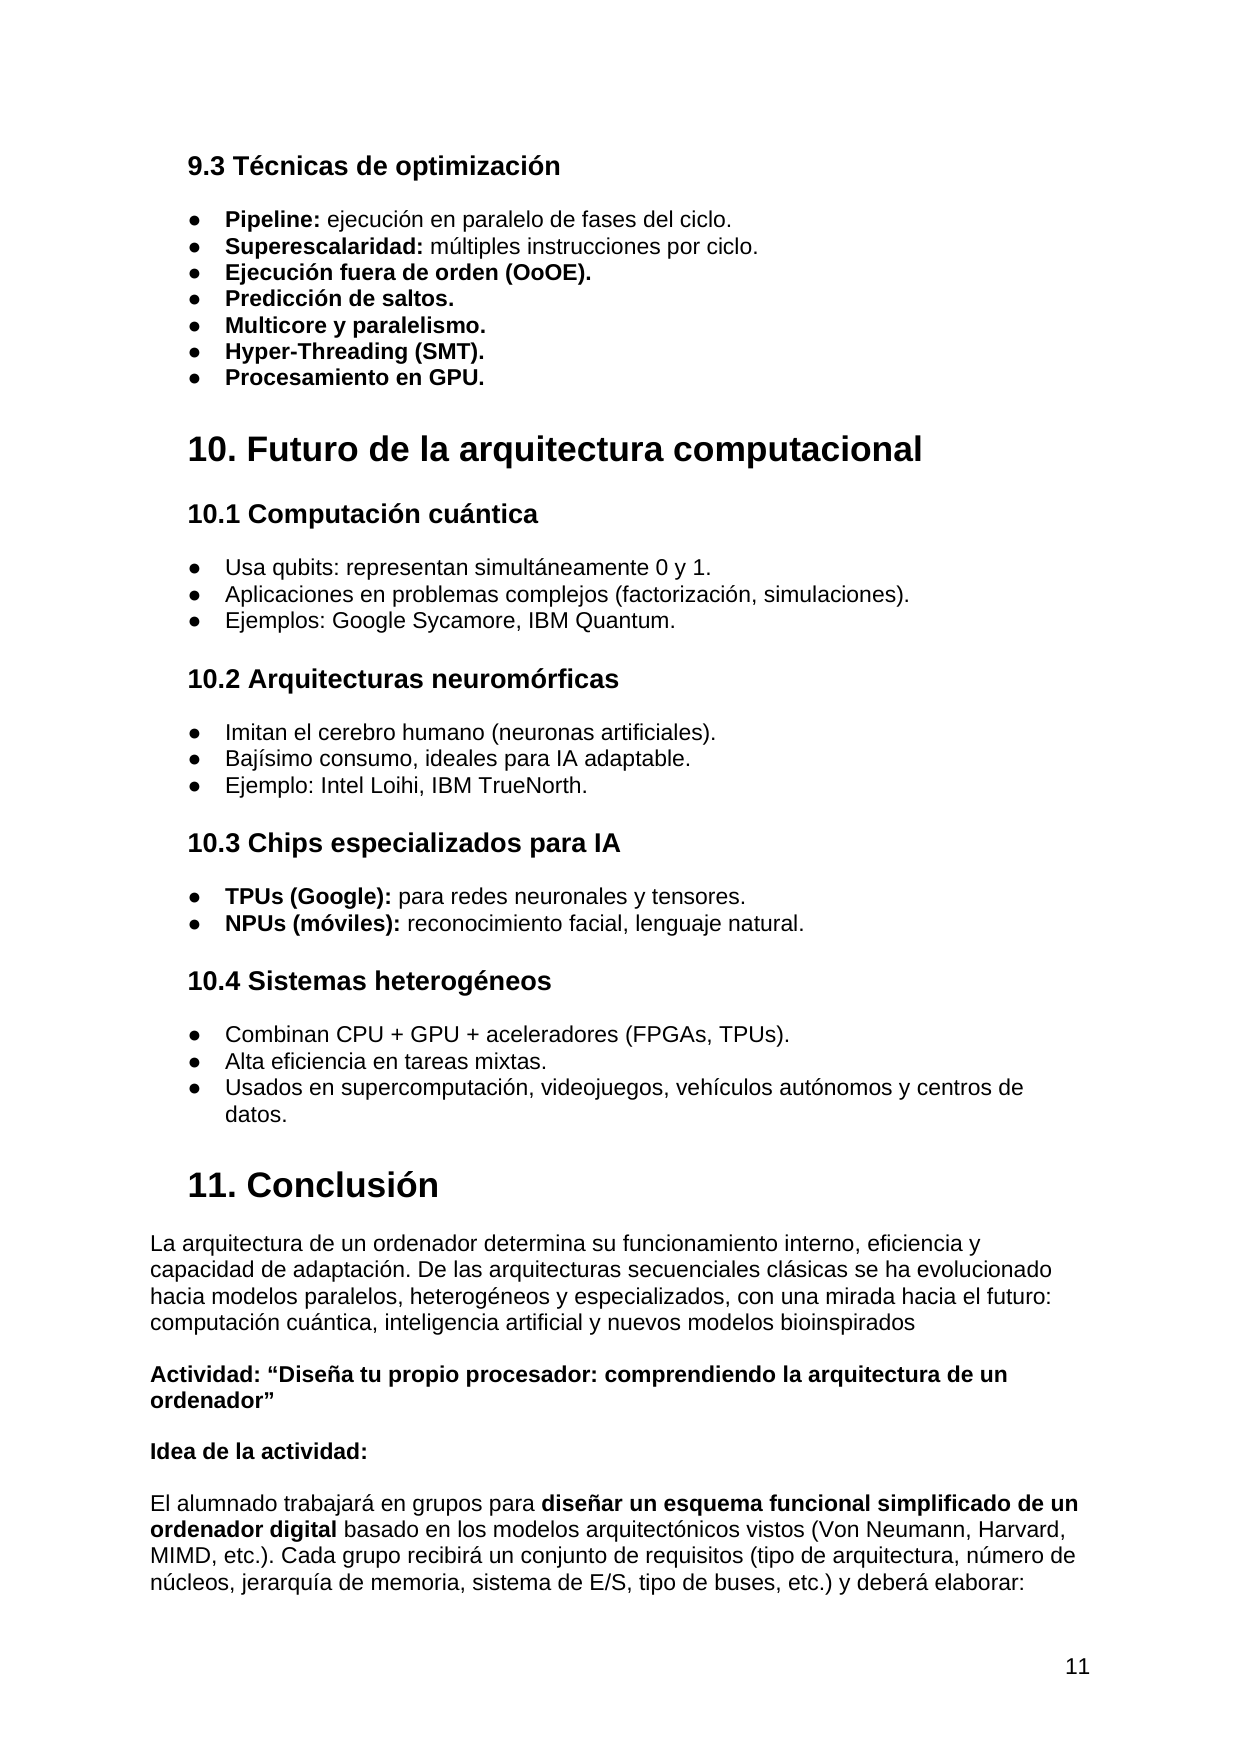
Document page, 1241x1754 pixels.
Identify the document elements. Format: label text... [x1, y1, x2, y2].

list Imitan el cerebro humano (neuronas artificiales). [187, 719, 1090, 745]
subtitle 10. Futuro de la arquitectura computacional [187, 428, 1090, 469]
list Usados en supercomputación, videojuegos, vehículos autónomos y centros de datos. [187, 1074, 1090, 1127]
subtitle 9.3 Técnicas de optimización [187, 150, 1090, 181]
subtitle 11. Conclusión [187, 1164, 1090, 1205]
text Idea de la actividad: [150, 1438, 1090, 1464]
list Aplicaciones en problemas complejos (factorización, simulaciones). [187, 581, 1090, 607]
list TPUs (Google): para redes neuronales y tensores. [187, 883, 1090, 910]
list Hyper-Threading (SMT). [187, 338, 1090, 364]
list Procesamiento en GPU. [187, 364, 1090, 391]
list Ejecución fuera de orden (OoOE). [187, 259, 1090, 285]
list Ejemplos: Google Sycamore, IBM Quantum. [187, 607, 1090, 633]
subtitle 10.3 Chips especializados para IA [187, 827, 1090, 858]
text La arquitectura de un ordenador determina su funcionamiento interno, eficiencia y capacidad de adaptación. De las arquitecturas secuenciales clásicas se ha evolucionado hacia modelos paralelos, heterogéneos y especializados, con una mirada hacia el futuro: computación cuántica, inteligencia artificial y nuevos modelos bioinspirados [150, 1230, 1090, 1336]
list Alta eficiencia en tareas mixtas. [187, 1048, 1090, 1074]
list Usa qubits: representan simultáneamente 0 y 1. [187, 554, 1090, 581]
subtitle 10.1 Computación cuántica [187, 498, 1090, 529]
text El alumnado trabajará en grupos para diseñar un esquema funcional simplificado de un ordenador digital basado en los modelos arquitectónicos vistos (Von Neumann, Harvard, MIMD, etc.). Cada grupo recibirá un conjunto de requisitos (tipo de arquitectura, número de núcleos, jerarquía de memoria, sistema de E/S, tipo de buses, etc.) y deberá elaborar: [150, 1489, 1090, 1595]
text Actividad: “Diseña tu propio procesador: comprendiendo la arquitectura de un ordenador” [150, 1361, 1090, 1413]
list Bajísimo consumo, ideales para IA adaptable. [187, 745, 1090, 772]
list NPUs (móviles): reconocimiento facial, lenguaje natural. [187, 910, 1090, 936]
list Superescalaridad: múltiples instrucciones por ciclo. [187, 233, 1090, 259]
list Multicore y paralelismo. [187, 312, 1090, 338]
subtitle 10.2 Arquitecturas neuromórficas [187, 663, 1090, 694]
list Combinan CPU + GPU + aceleradores (FPGAs, TPUs). [187, 1021, 1090, 1048]
list Predicción de saltos. [187, 285, 1090, 312]
subtitle 10.4 Sistemas heterogéneos [187, 965, 1090, 996]
list Pipeline: ejecución en paralelo de fases del ciclo. [187, 206, 1090, 233]
list Ejemplo: Intel Loihi, IBM TrueNorth. [187, 772, 1090, 798]
